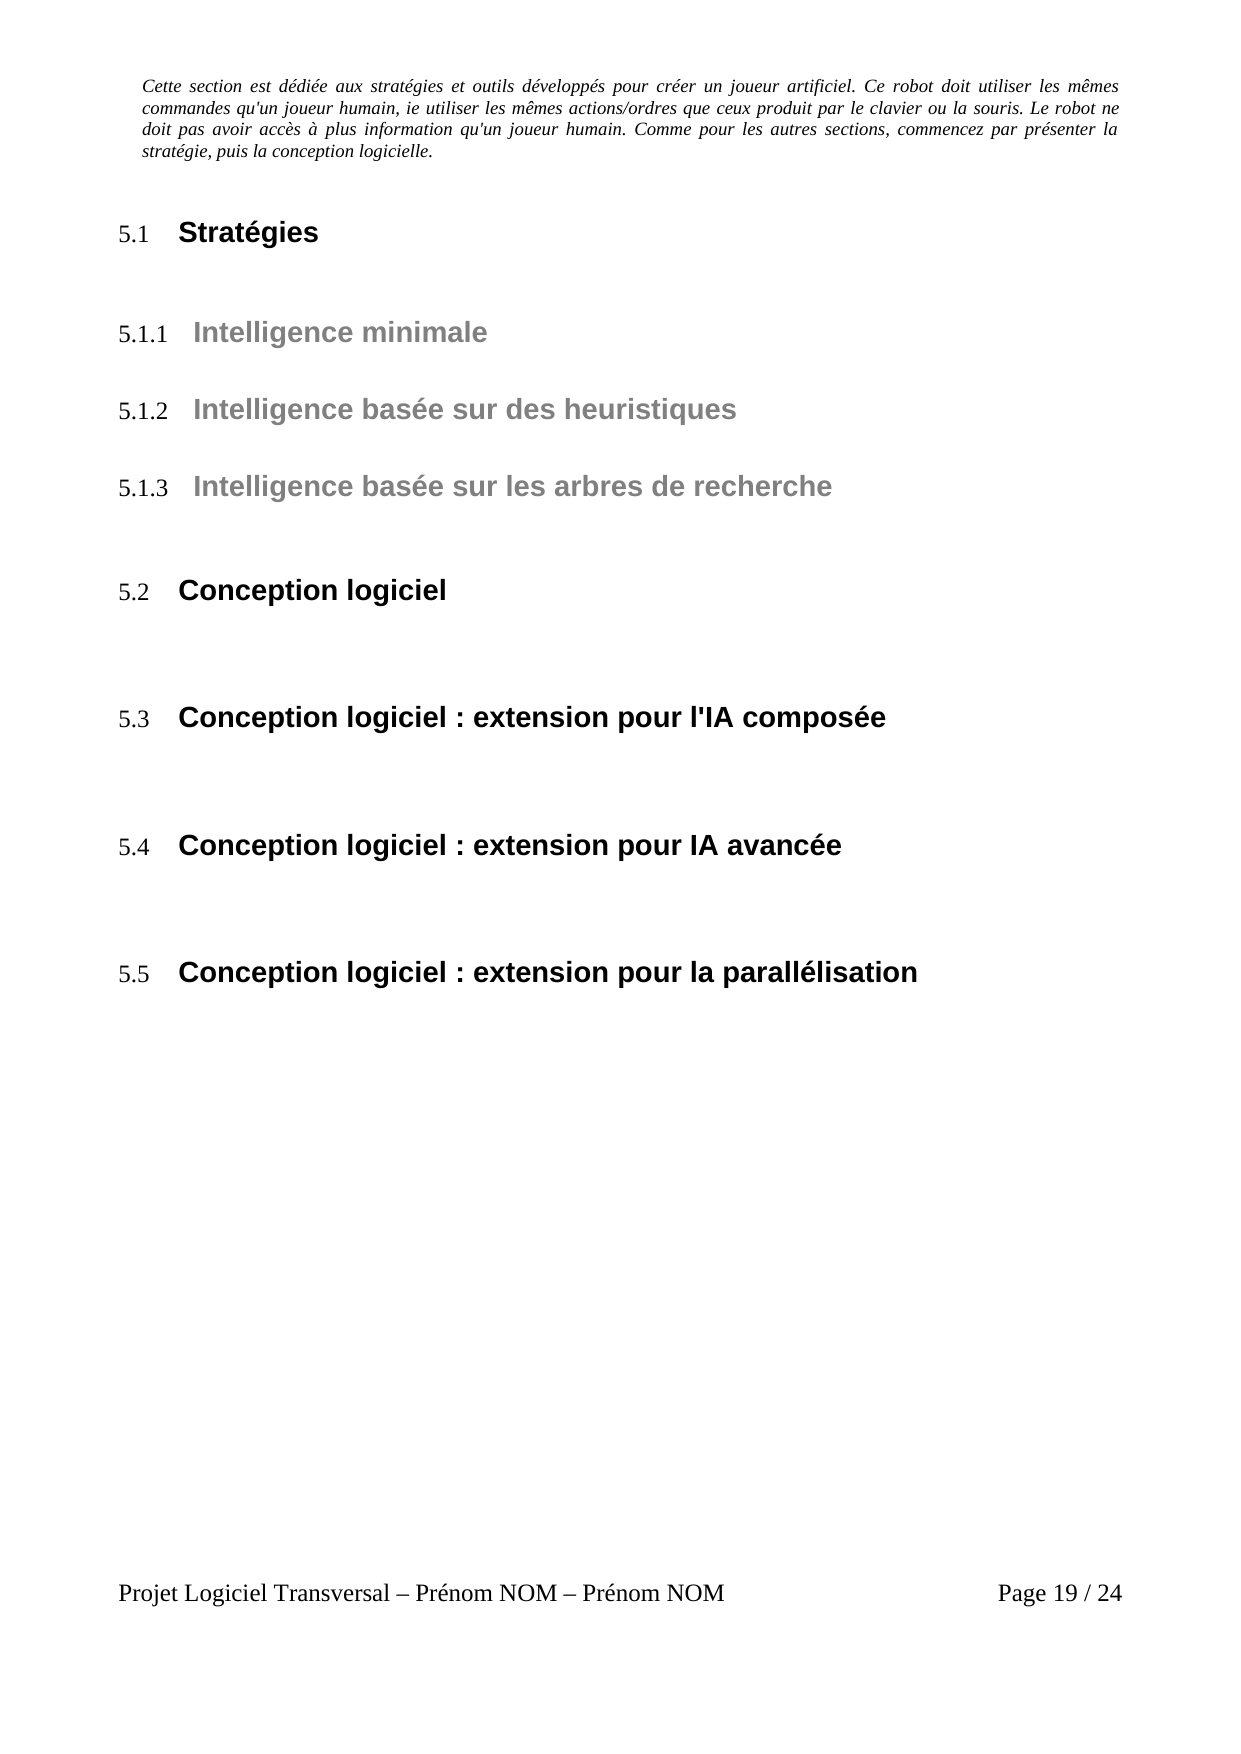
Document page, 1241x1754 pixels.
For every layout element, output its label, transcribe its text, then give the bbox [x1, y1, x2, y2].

list Conception logiciel : extension pour l'IA composée [118, 700, 1122, 734]
list Intelligence minimale [118, 316, 1122, 349]
list Stratégies [118, 215, 1122, 248]
list Intelligence basée sur des heuristiques [118, 392, 1122, 426]
list Conception logiciel : extension pour la parallélisation [118, 955, 1122, 988]
list Conception logiciel : extension pour IA avancée [118, 827, 1122, 861]
list Intelligence basée sur les arbres de recherche [118, 469, 1122, 503]
text Cette section est dédiée aux stratégies et outils développés pour créer un joueur artificiel. Ce robot doit utiliser les mêmes commandes qu'un joueur humain, ie utiliser les mêmes actions/ordres que ceux produit par le clavier ou la souris. Le robot ne doit pas avoir accès à plus information qu'un joueur humain. Comme pour les autres sections, commencez par présenter la stratégie, puis la conception logicielle. [142, 75, 1122, 161]
list Conception logiciel [118, 573, 1122, 606]
